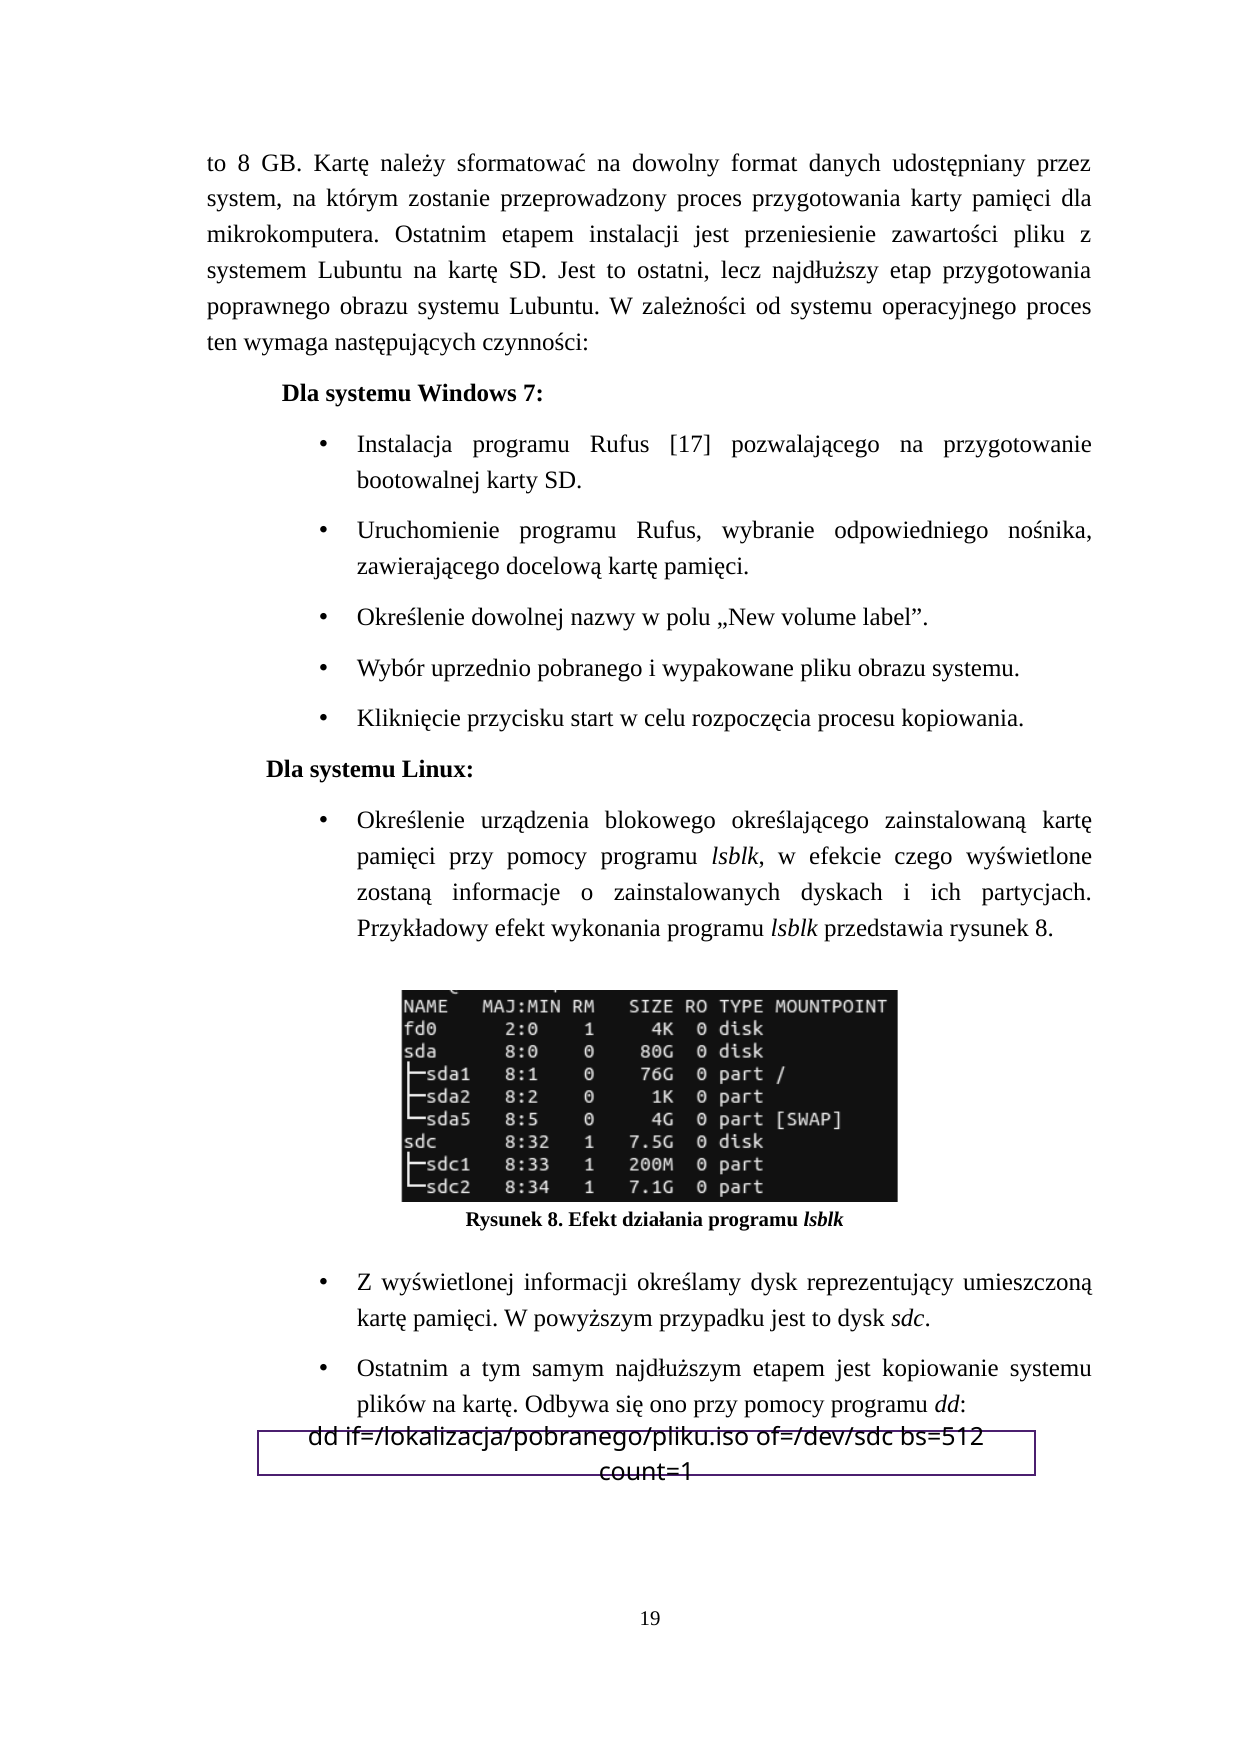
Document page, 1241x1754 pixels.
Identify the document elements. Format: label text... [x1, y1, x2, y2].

list Określenie dowolnej nazwy w polu „New volume label”. [319, 602, 1093, 631]
list Instalacja programu Rufus [17] pozwalającego na przygotowanie bootowalnej karty SD. [319, 429, 1093, 493]
list Dla systemu Windows 7: [244, 378, 1093, 407]
text Dla systemu Linux: [207, 754, 1093, 783]
list Uruchomienie programu Rufus, wybranie odpowiedniego nośnika, zawierającego docelową kartę pamięci. [319, 515, 1093, 580]
list Wybór uprzednio pobranego i wypakowane pliku obrazu systemu. [319, 653, 1093, 682]
list Ostatnim a tym samym najdłuższym etapem jest kopiowanie systemu plików na kartę. Odbywa się ono przy pomocy programu dd: [319, 1353, 1093, 1418]
picture [401, 990, 898, 1202]
list Rysunek 8. Efekt działania programu lsblk [183, 963, 1093, 1231]
list Kliknięcie przycisku start w celu rozpoczęcia procesu kopiowania. [319, 703, 1093, 732]
list Określenie urządzenia blokowego określającego zainstalowaną kartę pamięci przy pomocy programu lsblk, w efekcie czego wyświetlone zostaną informacje o zainstalowanych dyskach i ich partycjach. Przykładowy efekt wykonania programu lsblk przedstawia rysunek 8. [319, 805, 1093, 942]
text to 8 GB. Kartę należy sformatować na dowolny format danych udostępniany przez system, na którym zostanie przeprowadzony proces przygotowania karty pamięci dla mikrokomputera. Ostatnim etapem instalacji jest przeniesienie zawartości pliku z systemem Lubuntu na kartę SD. Jest to ostatni, lecz najdłuższy etap przygotowania poprawnego obrazu systemu Lubuntu. W zależności od systemu operacyjnego proces ten wymaga następujących czynności: [207, 148, 1093, 356]
list Z wyświetlonej informacji określamy dysk reprezentujący umieszczoną kartę pamięci. W powyższym przypadku jest to dysk sdc. [319, 1267, 1093, 1332]
